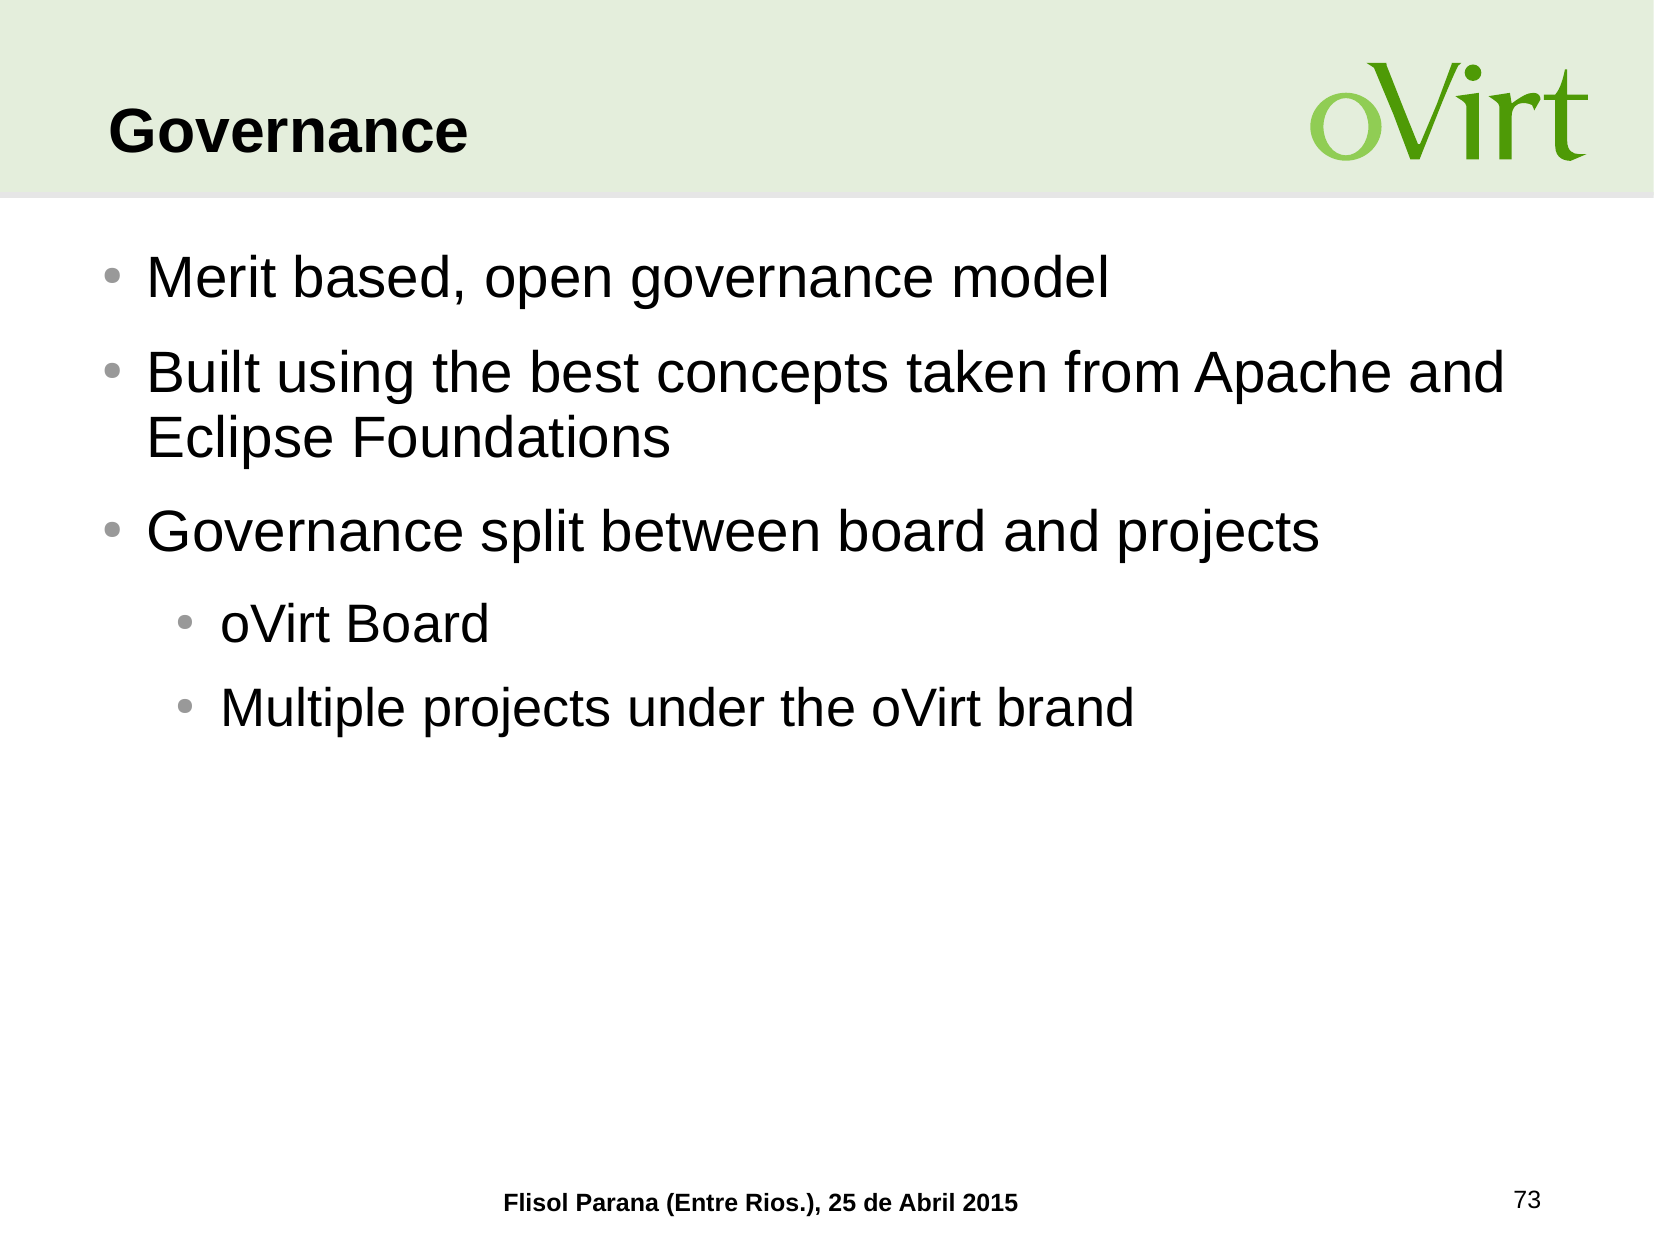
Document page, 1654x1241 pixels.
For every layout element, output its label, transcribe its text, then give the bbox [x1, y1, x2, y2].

title Governance [86, 36, 1307, 225]
list Merit based, open governance model Built using the best concepts taken from Apache and Eclipse Foundations Governance split between board and projects oVirt Board Multiple projects under the oVirt brand [86, 244, 1576, 1039]
